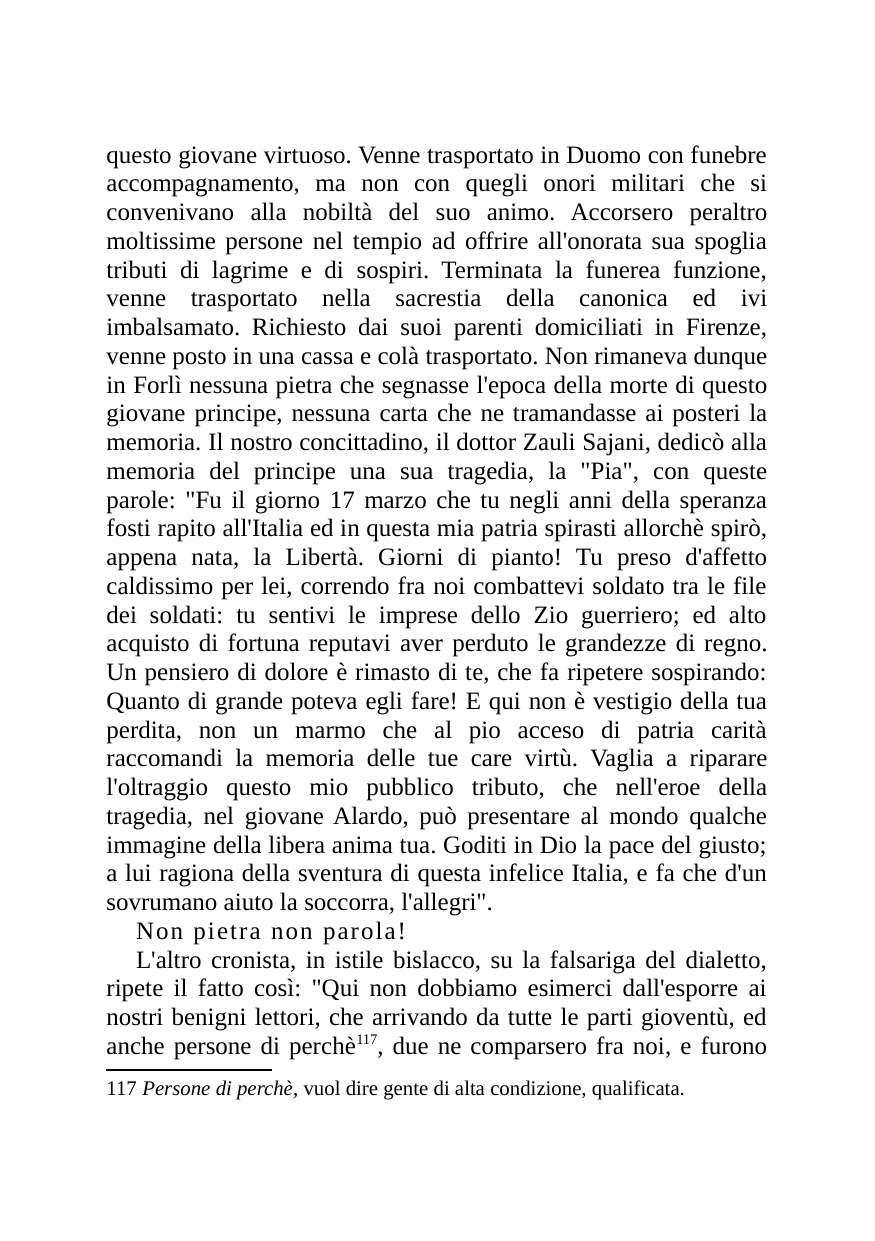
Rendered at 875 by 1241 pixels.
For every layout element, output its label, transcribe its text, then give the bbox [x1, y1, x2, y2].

text L'altro cronista, in istile bislacco, su la falsariga del dialetto, ripete il fatto così: "Qui non dobbiamo esimerci dall'esporre ai nostri benigni lettori, che arrivando da tutte le parti gioventù, ed anche persone di perchè, due ne comparsero fra noi, e furono [106, 945, 768, 1060]
text Non pietra non parola! [106, 916, 768, 945]
text Persone di perchè, vuol dire gente di alta condizione, qualificata. [106, 1076, 768, 1100]
text questo giovane virtuoso. Venne trasportato in Duomo con funebre accompagnamento, ma non con quegli onori militari che si convenivano alla nobiltà del suo animo. Accorsero peraltro moltissime persone nel tempio ad offrire all'onorata sua spoglia tributi di lagrime e di sospiri. Terminata la funerea funzione, venne trasportato nella sacrestia della canonica ed ivi imbalsamato. Richiesto dai suoi parenti domiciliati in Firenze, venne posto in una cassa e colà trasportato. Non rimaneva dunque in Forlì nessuna pietra che segnasse l'epoca della morte di questo giovane principe, nessuna carta che ne tramandasse ai posteri la memoria. Il nostro concittadino, il dottor Zauli Sajani, dedicò alla memoria del principe una sua tragedia, la "Pia", con queste parole: "Fu il giorno 17 marzo che tu negli anni della speranza fosti rapito all'Italia ed in questa mia patria spirasti allorchè spirò, appena nata, la Libertà. Giorni di pianto! Tu preso d'affetto caldissimo per lei, correndo fra noi combattevi soldato tra le file dei soldati: tu sentivi le imprese dello Zio guerriero; ed alto acquisto di fortuna reputavi aver perduto le grandezze di regno. Un pensiero di dolore è rimasto di te, che fa ripetere sospirando: Quanto di grande poteva egli fare! E qui non è vestigio della tua perdita, non un marmo che al pio acceso di patria carità raccomandi la memoria delle tue care virtù. Vaglia a riparare l'oltraggio questo mio pubblico tributo, che nell'eroe della tragedia, nel giovane Alardo, può presentare al mondo qualche immagine della libera anima tua. Goditi in Dio la pace del giusto; a lui ragiona della sventura di questa infelice Italia, e fa che d'un sovrumano aiuto la soccorra, l'allegri". [106, 140, 768, 916]
